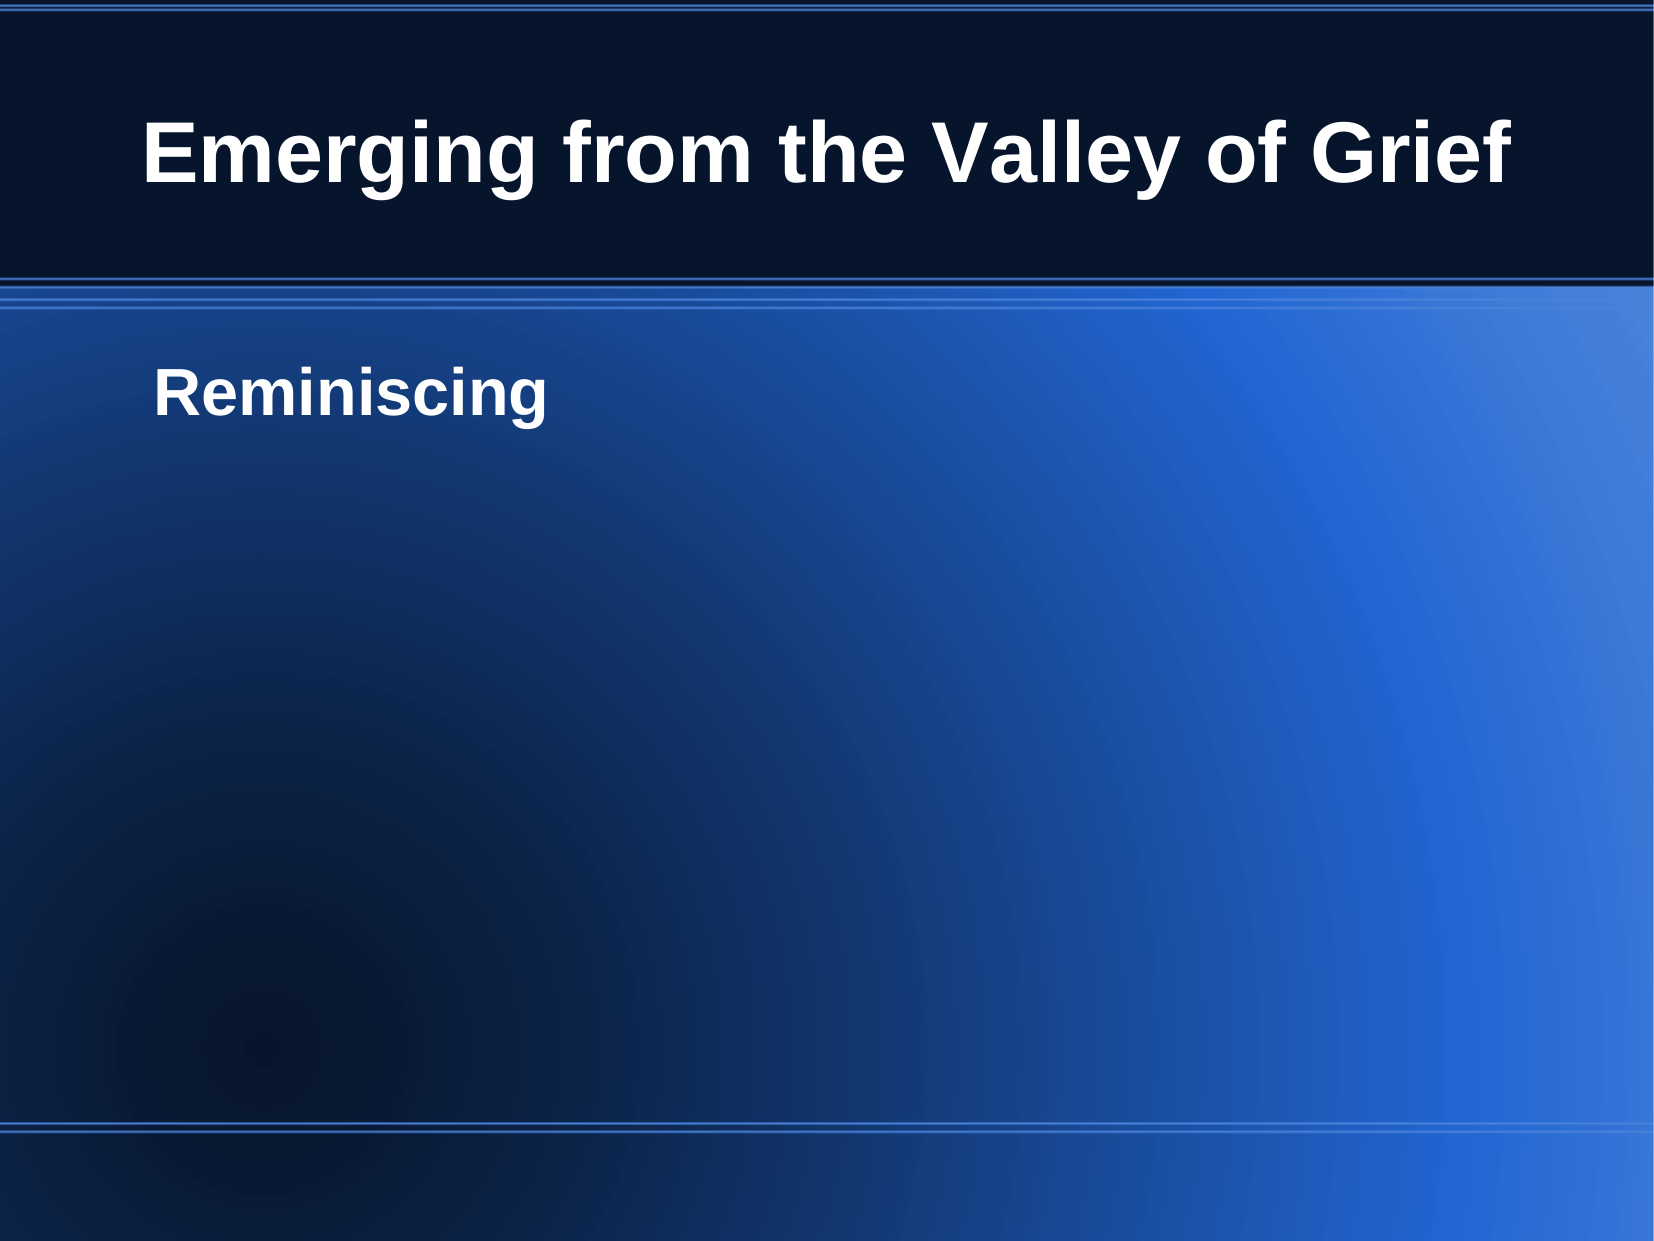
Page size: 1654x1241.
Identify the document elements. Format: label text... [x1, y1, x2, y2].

list Reminiscing [82, 355, 1571, 1058]
picture [0, 0, 1654, 1241]
title Emerging from the Valley of Grief [82, 49, 1571, 257]
